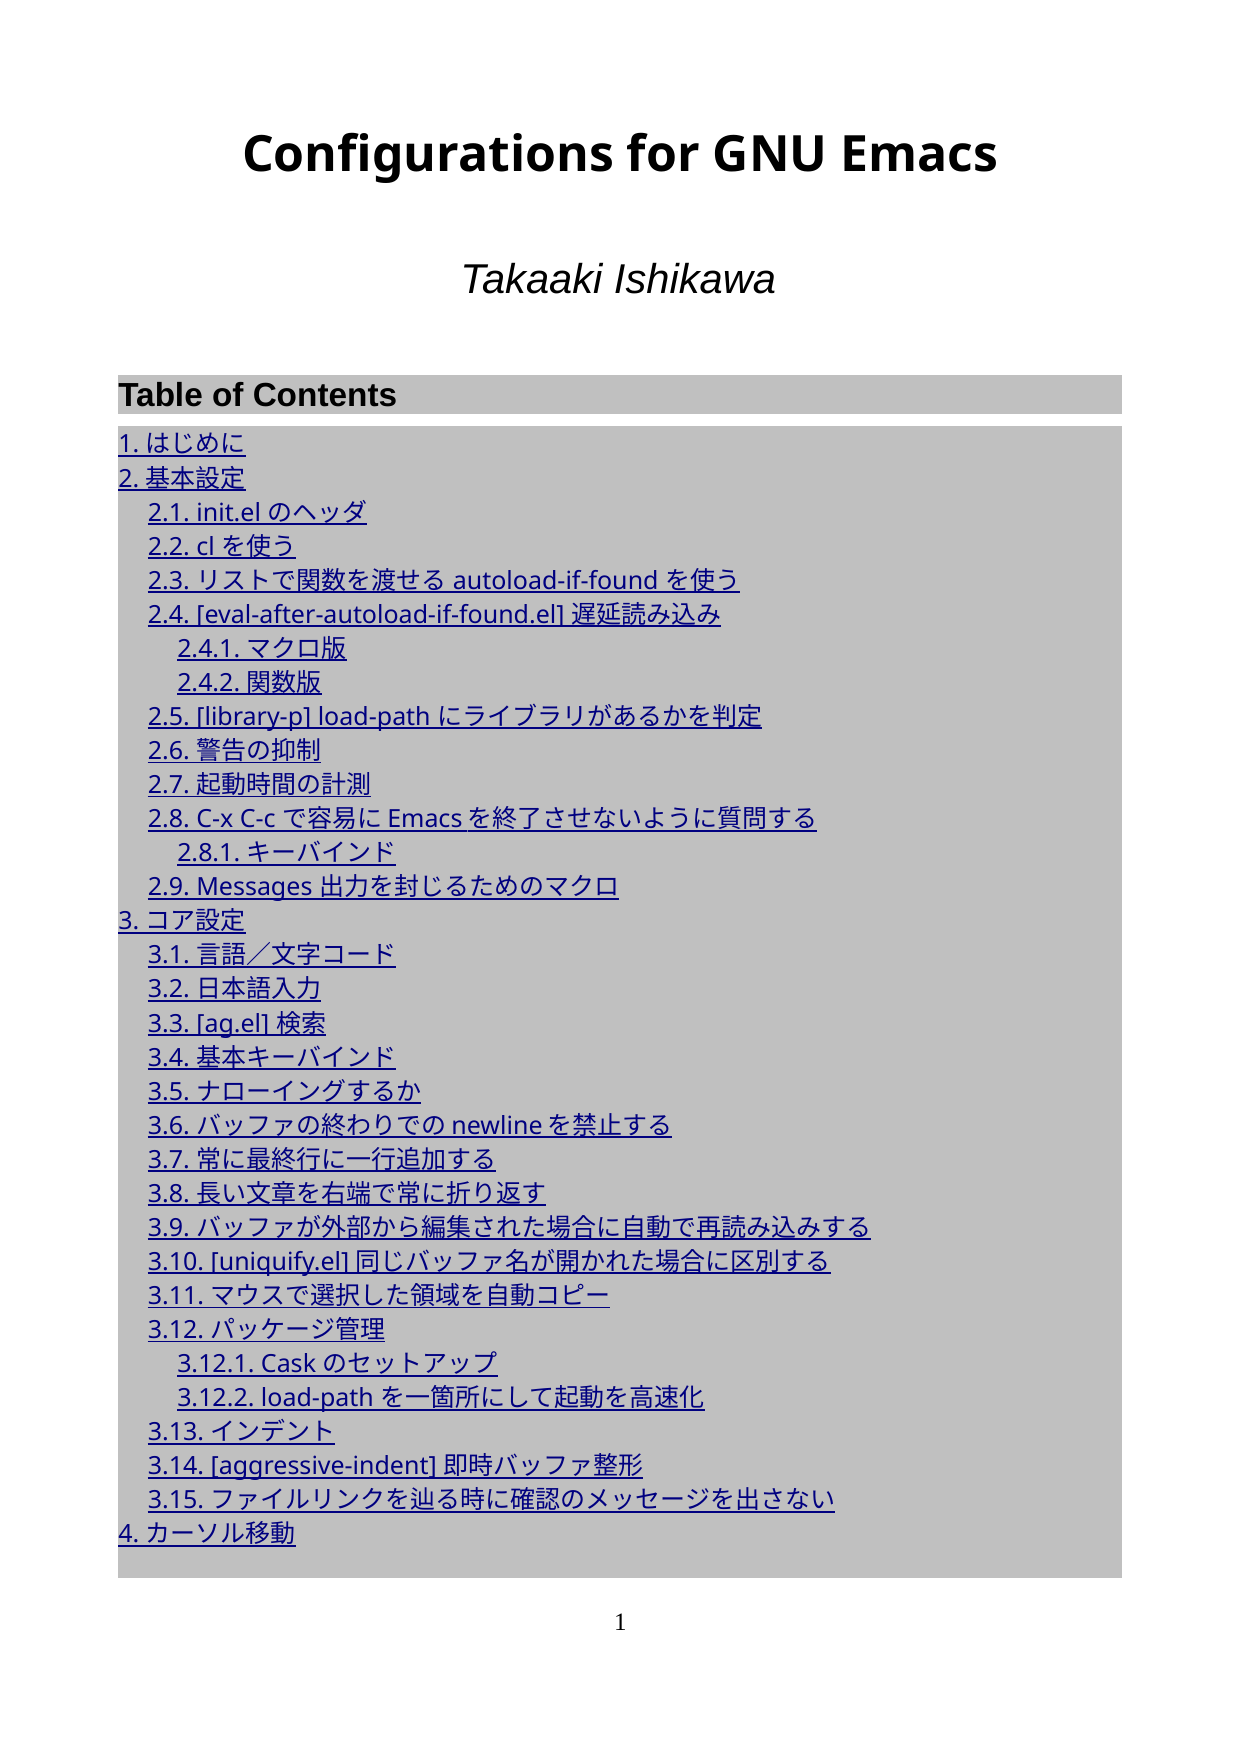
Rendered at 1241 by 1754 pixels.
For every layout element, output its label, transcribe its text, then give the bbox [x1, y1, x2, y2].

text 3.15. ファイルリンクを辿る時に確認のメッセージを出さない [148, 1482, 1122, 1516]
text 2.4. [eval-after-autoload-if-found.el] 遅延読み込み [148, 596, 1122, 631]
text 2.2. cl を使う [148, 528, 1122, 562]
text 3.13. インデント [148, 1414, 1122, 1448]
text 2. 基本設定 [118, 460, 1122, 494]
text 3.12. パッケージ管理 [148, 1312, 1122, 1346]
text 2.8. C-x C-c で容易にEmacsを終了させないように質問する [148, 801, 1122, 835]
text 3.14. [aggressive-indent] 即時バッファ整形 [148, 1448, 1122, 1482]
text 3.12.1. Cask のセットアップ [177, 1346, 1122, 1380]
text 3.6. バッファの終わりでのnewlineを禁止する [148, 1107, 1122, 1141]
text 3.2. 日本語入力 [148, 971, 1122, 1005]
text 3.8. 長い文章を右端で常に折り返す [148, 1176, 1122, 1209]
text 3.3. [ag.el] 検索 [148, 1005, 1122, 1039]
text 2.3. リストで関数を渡せる autoload-if-found を使う [148, 562, 1122, 596]
subtitle Takaaki Ishikawa [118, 254, 1122, 302]
text 2.1. init.el のヘッダ [148, 494, 1122, 528]
text 3.9. バッファが外部から編集された場合に自動で再読み込みする [148, 1209, 1122, 1244]
text 3.11. マウスで選択した領域を自動コピー [148, 1278, 1122, 1312]
text 2.4.1. マクロ版 [177, 631, 1122, 664]
text 2.9. Messages 出力を封じるためのマクロ [148, 869, 1122, 903]
text 3.10. [uniquify.el] 同じバッファ名が開かれた場合に区別する [148, 1244, 1122, 1278]
subtitle Table of Contents [118, 375, 1122, 414]
text 2.5. [library-p] load-path にライブラリがあるかを判定 [148, 699, 1122, 733]
text 3.5. ナローイングするか [148, 1073, 1122, 1107]
text 2.6. 警告の抑制 [148, 733, 1122, 767]
text 1. はじめに [118, 426, 1122, 460]
text 2.4.2. 関数版 [177, 664, 1122, 699]
text 3.4. 基本キーバインド [148, 1039, 1122, 1073]
text 4. カーソル移動 [118, 1516, 1122, 1550]
text 3.12.2. load-path を一箇所にして起動を高速化 [177, 1380, 1122, 1414]
text 3.7. 常に最終行に一行追加する [148, 1141, 1122, 1176]
text 3.1. 言語／文字コード [148, 937, 1122, 971]
title Configurations for GNU Emacs [118, 118, 1122, 186]
text 2.8.1. キーバインド [177, 835, 1122, 869]
text 3. コア設定 [118, 903, 1122, 937]
text 2.7. 起動時間の計測 [148, 767, 1122, 801]
